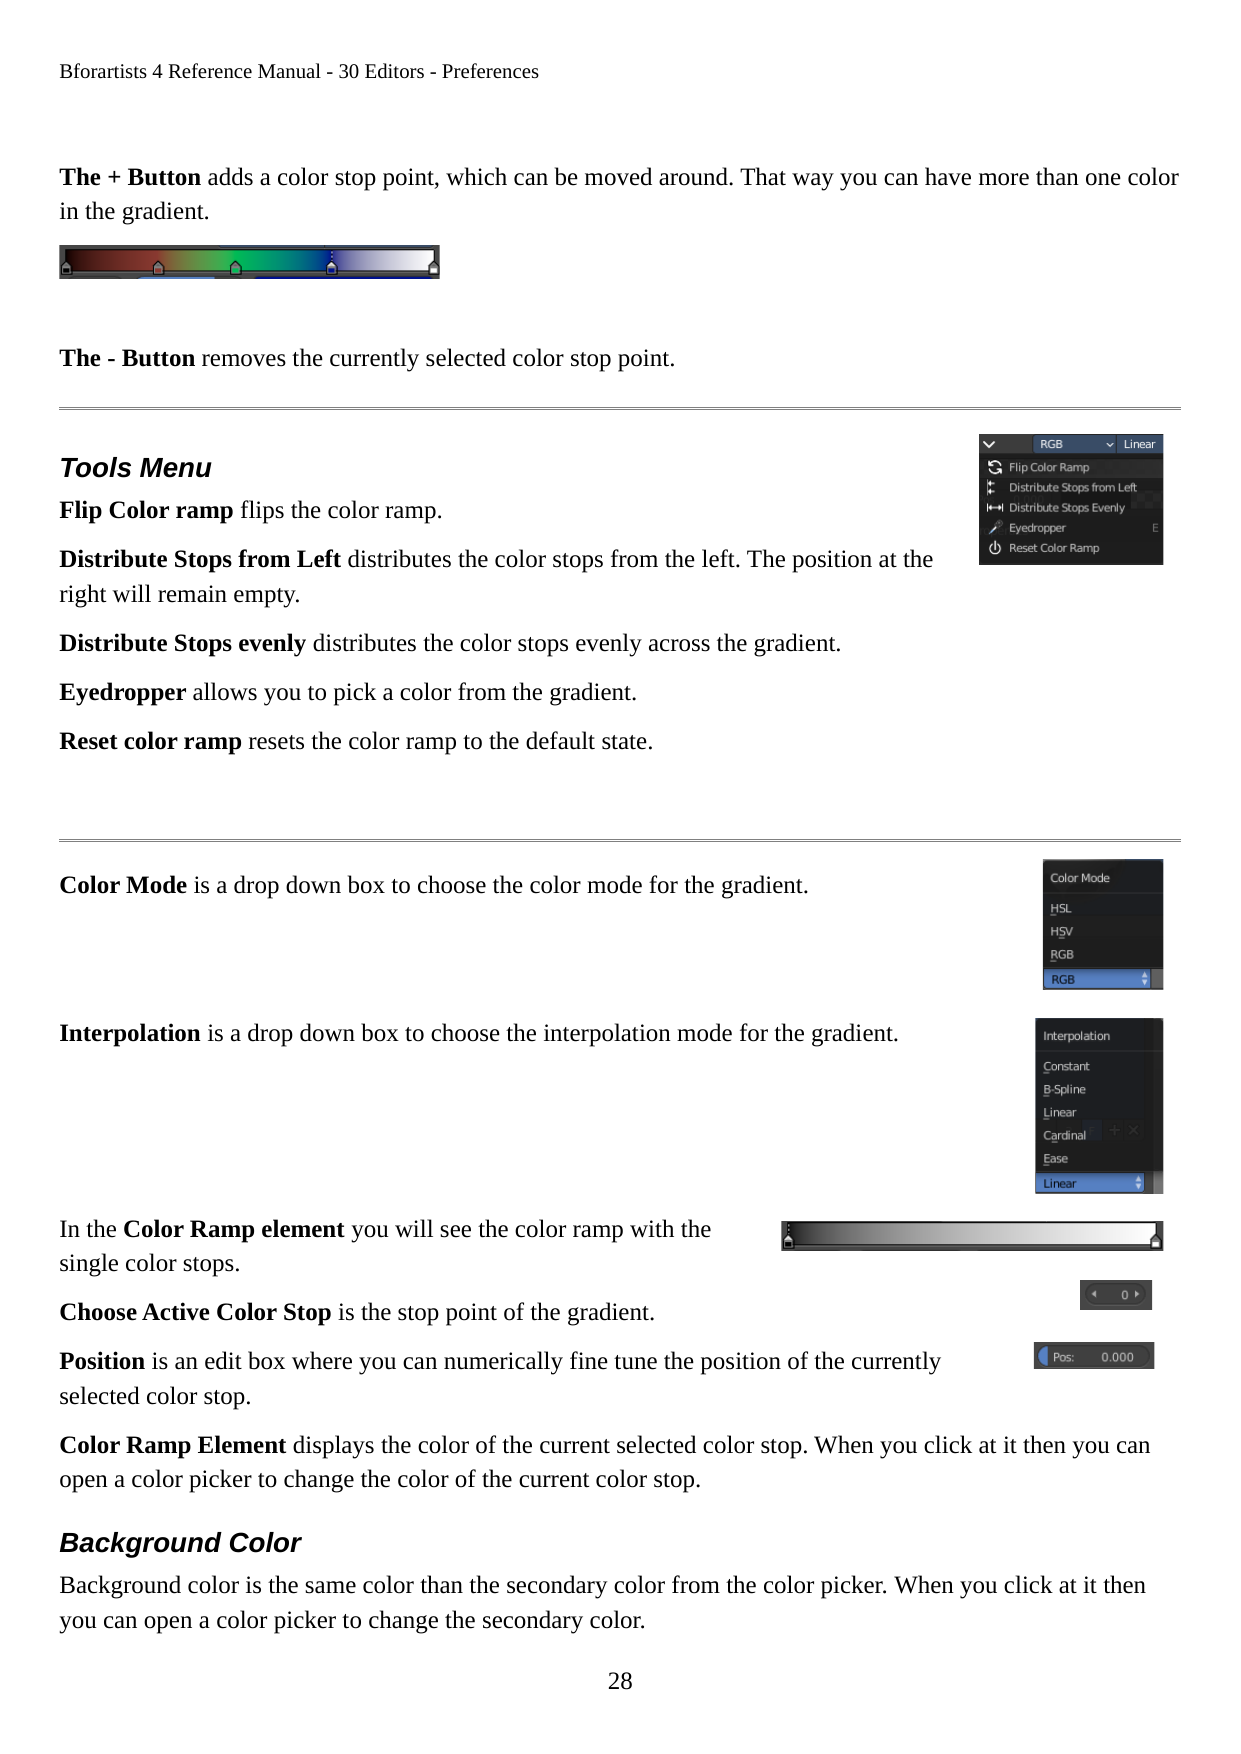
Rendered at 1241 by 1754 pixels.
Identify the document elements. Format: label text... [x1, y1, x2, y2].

picture [1080, 1280, 1153, 1310]
text Color Mode is a drop down box to choose the color mode for the gradient. [59, 870, 1042, 899]
text The + Button adds a color stop point, which can be moved around. That way you can have more than one color in the gradient. [59, 162, 1181, 225]
subtitle Background Color [59, 1526, 1181, 1558]
text Interpolation is a drop down box to choose the interpolation mode for the gradient. [59, 1018, 1035, 1046]
subtitle [1164, 451, 1181, 483]
text In the Color Ramp element you will see the color ramp with the single color stops. [59, 1214, 1181, 1277]
text Background color is the same color than the secondary color from the color picker. When you click at it then you can open a color picker to change the secondary color. [59, 1570, 1181, 1634]
text Position is an edit box where you can numerically fine tune the position of the currently selected color stop. [59, 1346, 1181, 1410]
picture [1042, 859, 1164, 990]
picture [1033, 1342, 1155, 1369]
picture [59, 245, 440, 279]
picture [979, 434, 1164, 565]
text Choose Active Color Stop is the stop point of the gradient. [59, 1297, 1181, 1326]
subtitle Tools Menu [59, 451, 979, 483]
picture [781, 1221, 1164, 1251]
text The - Button removes the currently selected color stop point. [59, 343, 1181, 372]
text Distribute Stops evenly distributes the color stops evenly across the gradient. [59, 628, 1181, 657]
picture [1035, 1018, 1164, 1194]
text Color Ramp Element displays the color of the current selected color stop. When you click at it then you can open a color picker to change the color of the current color stop. [59, 1430, 1181, 1493]
text Reset color ramp resets the color ramp to the default state. [59, 726, 1181, 755]
text Distribute Stops from Left distributes the color stops from the left. The position at the right will remain empty. [59, 544, 1181, 608]
text Flip Color ramp flips the color ramp. [59, 495, 979, 524]
text Eyedropper allows you to pick a color from the gradient. [59, 677, 1181, 706]
